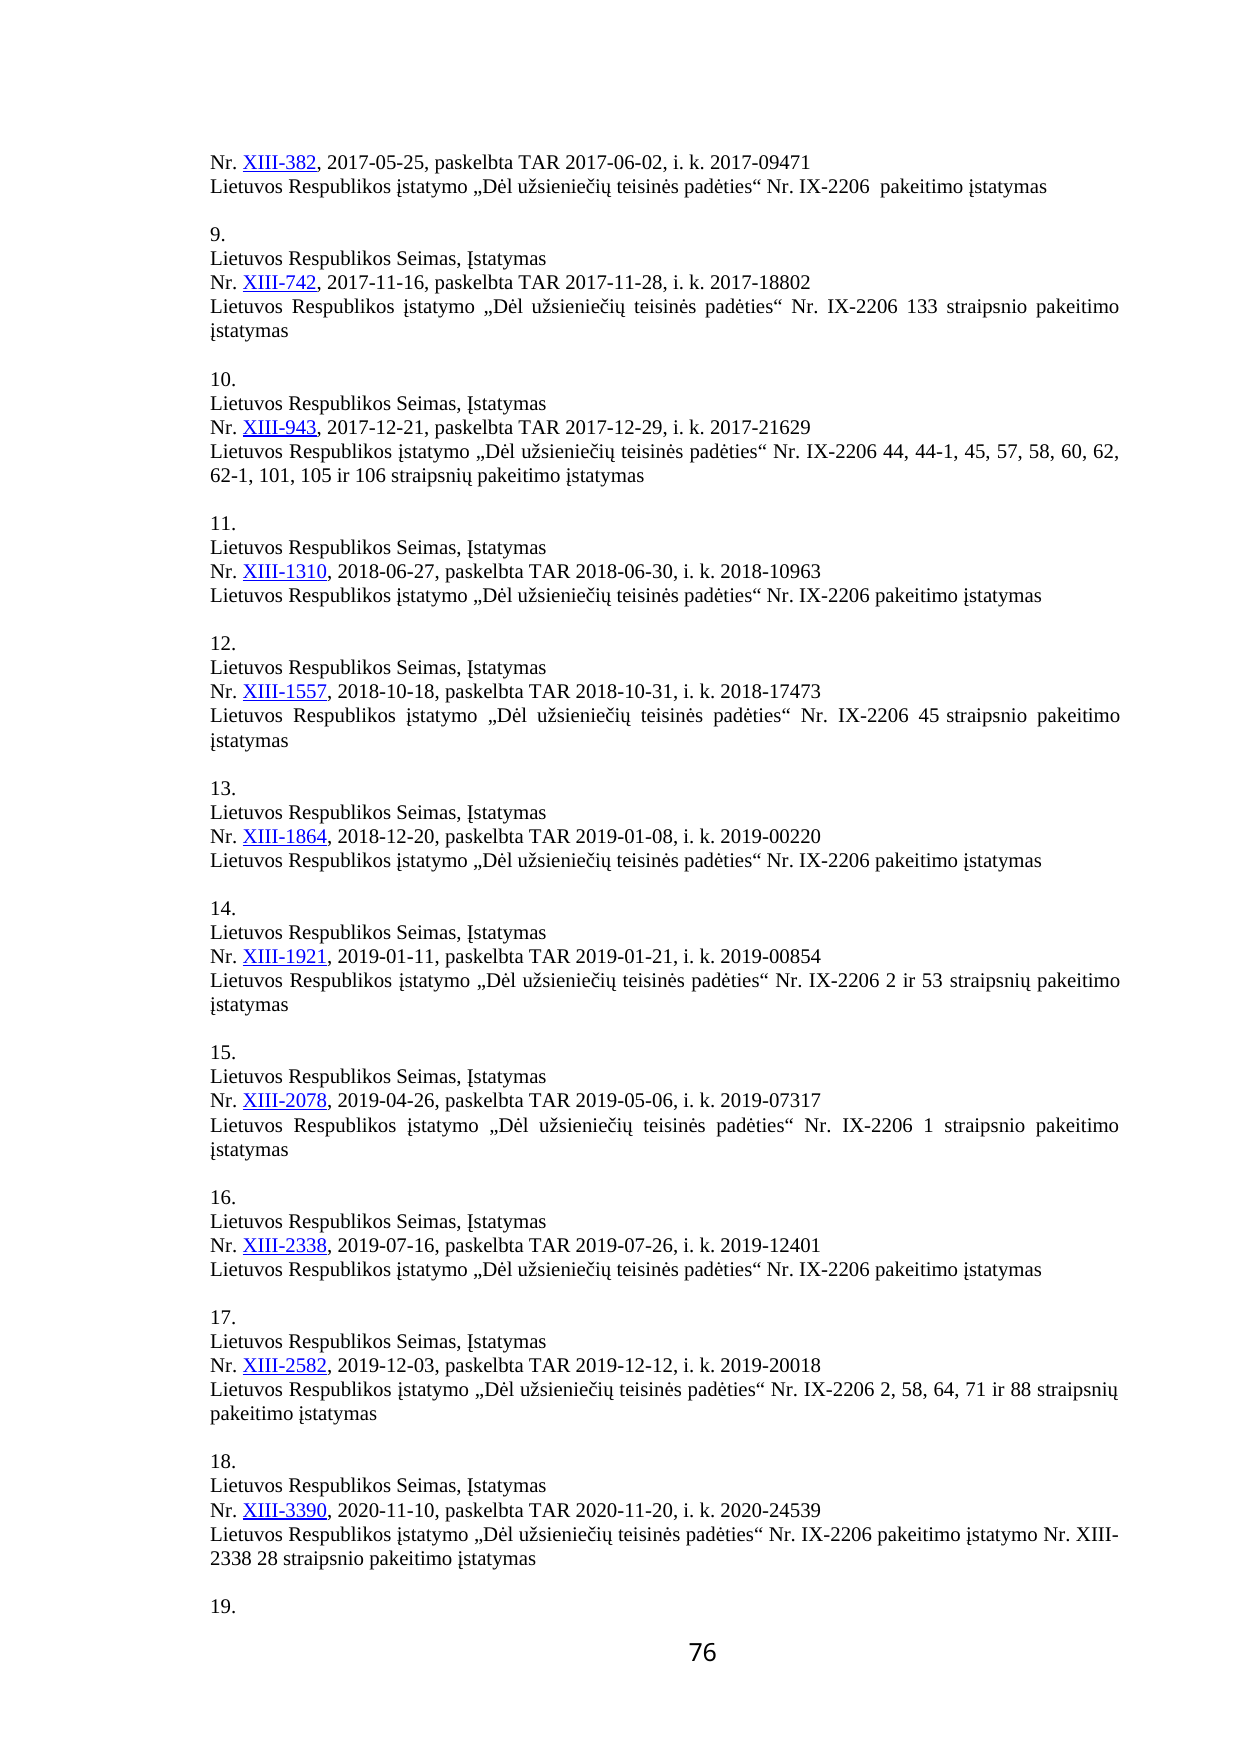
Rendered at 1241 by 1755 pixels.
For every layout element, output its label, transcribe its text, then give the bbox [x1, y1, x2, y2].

text 11. [210, 511, 1120, 535]
text 9. [210, 222, 1120, 246]
text 17. [210, 1305, 1120, 1329]
text Lietuvos Respublikos Seimas, Įstatymas [210, 920, 1120, 944]
text Nr. XIII-1310, 2018-06-27, paskelbta TAR 2018-06-30, i. k. 2018-10963 [210, 559, 1120, 583]
text Nr. XIII-1864, 2018-12-20, paskelbta TAR 2019-01-08, i. k. 2019-00220 [210, 824, 1120, 848]
text Lietuvos Respublikos Seimas, Įstatymas [210, 535, 1120, 559]
text Lietuvos Respublikos Seimas, Įstatymas [210, 1329, 1120, 1353]
text 18. [210, 1449, 1120, 1473]
text Lietuvos Respublikos Seimas, Įstatymas [210, 655, 1120, 679]
text Nr. XIII-742, 2017-11-16, paskelbta TAR 2017-11-28, i. k. 2017-18802 [210, 270, 1120, 294]
text 16. [210, 1185, 1120, 1209]
text Lietuvos Respublikos Seimas, Įstatymas [210, 391, 1120, 415]
text Lietuvos Respublikos Seimas, Įstatymas [210, 1209, 1120, 1233]
text Lietuvos Respublikos įstatymo „Dėl užsieniečių teisinės padėties“ Nr. IX-2206 pakeitimo įstatymas [210, 1257, 1120, 1281]
text Lietuvos Respublikos Seimas, Įstatymas [210, 1064, 1120, 1088]
text Lietuvos Respublikos įstatymo „Dėl užsieniečių teisinės padėties“ Nr. IX-2206 2 ir 53 straipsnių pakeitimo įstatymas [210, 968, 1120, 1016]
text 14. [210, 896, 1120, 920]
text Lietuvos Respublikos įstatymo „Dėl užsieniečių teisinės padėties“ Nr. IX-2206 1 straipsnio pakeitimo įstatymas [210, 1112, 1120, 1161]
text Nr. XIII-2582, 2019-12-03, paskelbta TAR 2019-12-12, i. k. 2019-20018 [210, 1353, 1120, 1377]
text Nr. XIII-943, 2017-12-21, paskelbta TAR 2017-12-29, i. k. 2017-21629 [210, 415, 1120, 439]
text 19. [210, 1594, 1120, 1618]
text Lietuvos Respublikos įstatymo „Dėl užsieniečių teisinės padėties“ Nr. IX-2206 44, 44-1, 45, 57, 58, 60, 62, 62-1, 101, 105 ir 106 straipsnių pakeitimo įstatymas [210, 439, 1120, 487]
text 15. [210, 1040, 1120, 1064]
text Nr. XIII-382, 2017-05-25, paskelbta TAR 2017-06-02, i. k. 2017-09471 [210, 150, 1120, 174]
text Lietuvos Respublikos Seimas, Įstatymas [210, 1473, 1120, 1497]
text 13. [210, 776, 1120, 800]
text Lietuvos Respublikos Seimas, Įstatymas [210, 800, 1120, 824]
text 10. [210, 367, 1120, 391]
text Lietuvos Respublikos įstatymo „Dėl užsieniečių teisinės padėties“ Nr. IX-2206 pakeitimo įstatymas [210, 174, 1120, 198]
text 12. [210, 631, 1120, 655]
text Nr. XIII-1921, 2019-01-11, paskelbta TAR 2019-01-21, i. k. 2019-00854 [210, 944, 1120, 968]
text Lietuvos Respublikos Seimas, Įstatymas [210, 246, 1120, 270]
text Nr. XIII-1557, 2018-10-18, paskelbta TAR 2018-10-31, i. k. 2018-17473 [210, 679, 1120, 703]
text Nr. XIII-2338, 2019-07-16, paskelbta TAR 2019-07-26, i. k. 2019-12401 [210, 1233, 1120, 1257]
text Lietuvos Respublikos įstatymo „Dėl užsieniečių teisinės padėties“ Nr. IX-2206 pakeitimo įstatymas [210, 848, 1120, 872]
text Lietuvos Respublikos įstatymo „Dėl užsieniečių teisinės padėties“ Nr. IX-2206 2, 58, 64, 71 ir 88 straipsnių pakeitimo įstatymas [210, 1377, 1120, 1425]
text Lietuvos Respublikos įstatymo „Dėl užsieniečių teisinės padėties“ Nr. IX-2206 pakeitimo įstatymo Nr. XIII-2338 28 straipsnio pakeitimo įstatymas [210, 1522, 1120, 1570]
text Nr. XIII-2078, 2019-04-26, paskelbta TAR 2019-05-06, i. k. 2019-07317 [210, 1088, 1120, 1112]
text Lietuvos Respublikos įstatymo „Dėl užsieniečių teisinės padėties“ Nr. IX-2206 45 straipsnio pakeitimo įstatymas [210, 703, 1120, 752]
text Nr. XIII-3390, 2020-11-10, paskelbta TAR 2020-11-20, i. k. 2020-24539 [210, 1497, 1120, 1522]
text Lietuvos Respublikos įstatymo „Dėl užsieniečių teisinės padėties“ Nr. IX-2206 133 straipsnio pakeitimo įstatymas [210, 294, 1120, 342]
text Lietuvos Respublikos įstatymo „Dėl užsieniečių teisinės padėties“ Nr. IX-2206 pakeitimo įstatymas [210, 583, 1120, 607]
